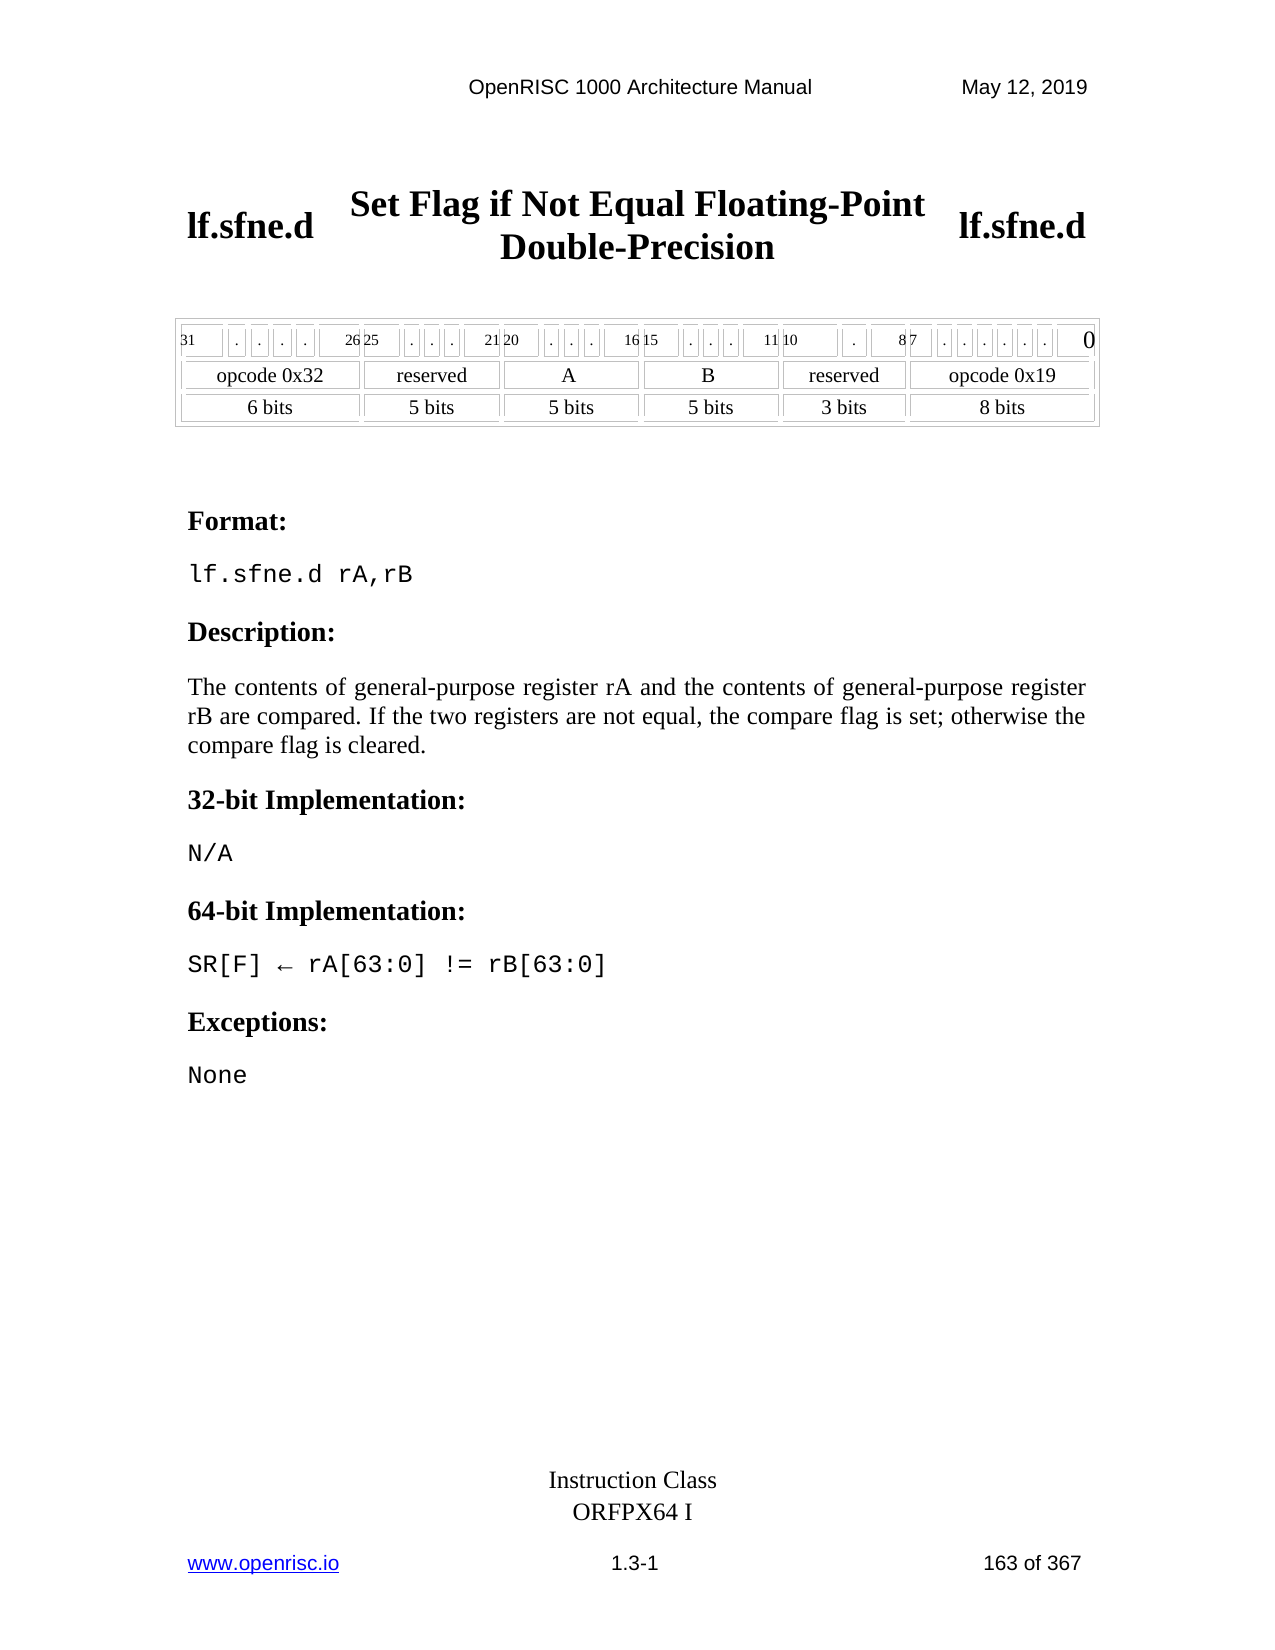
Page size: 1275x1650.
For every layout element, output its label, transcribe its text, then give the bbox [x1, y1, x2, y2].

text Description: [187, 615, 1087, 647]
text SR[F] ← rA[63:0] != rB[63:0] [187, 952, 1087, 980]
text None [187, 1062, 1087, 1091]
text N/A [187, 841, 1087, 869]
text Exceptions: [187, 1005, 1087, 1037]
text Format: [187, 504, 1087, 536]
text lf.sfne.d rA,rB [187, 561, 1087, 590]
text The contents of general-purpose register rA and the contents of general-purpose register rB are compared. If the two registers are not equal, the compare flag is set; otherwise the compare flag is cleared. [187, 672, 1087, 758]
text 32-bit Implementation: [187, 783, 1087, 816]
text 64-bit Implementation: [187, 894, 1087, 927]
